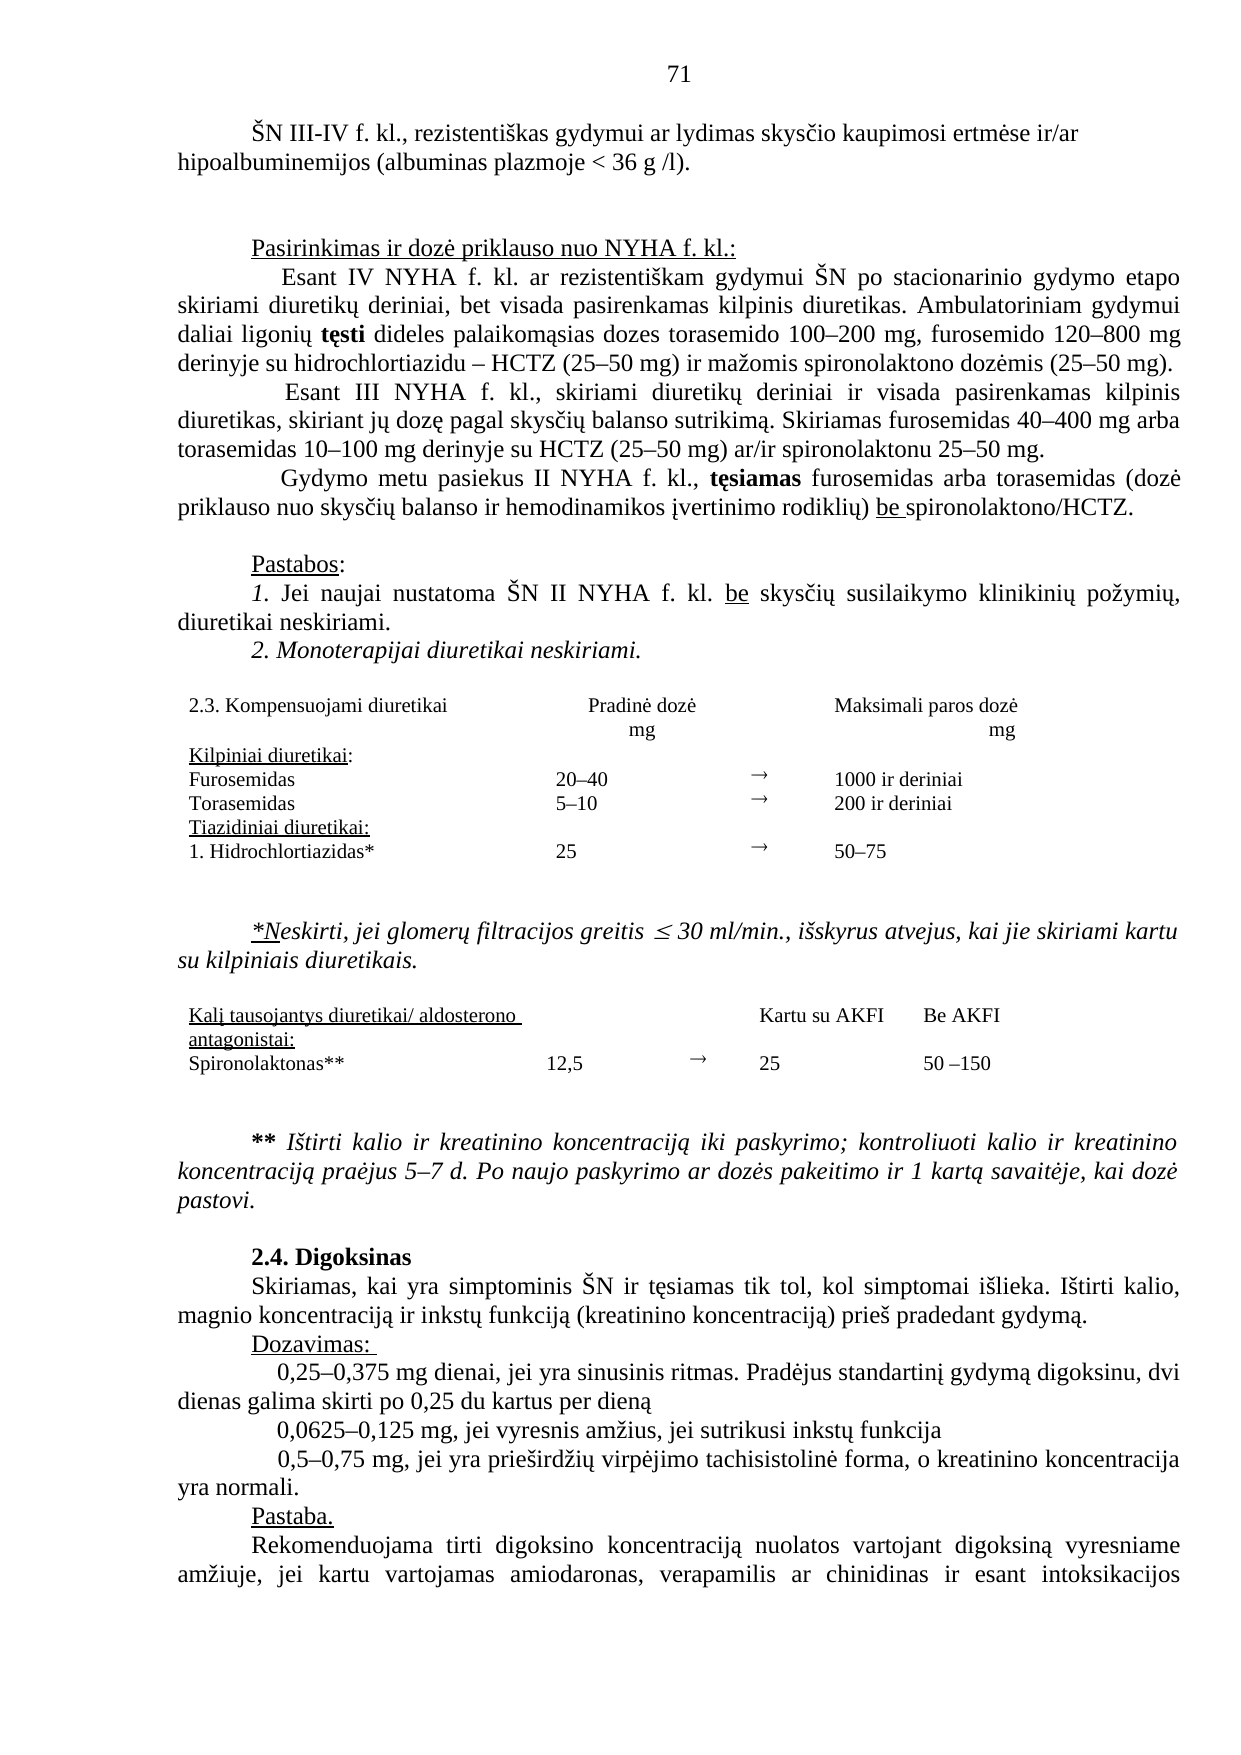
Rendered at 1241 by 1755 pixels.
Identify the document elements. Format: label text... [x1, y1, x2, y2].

table_cell Torasemidas [177, 791, 544, 815]
table_cell  [740, 767, 823, 791]
text 1. Jei naujai nustatoma ŠN II NYHA f. kl. be skysčių susilaikymo klinikinių požymių, diuretikai neskiriami. [177, 578, 1181, 636]
text 2.4. Digoksinas [177, 1242, 1181, 1271]
text Skiriamas, kai yra simptominis ŠN ir tęsiamas tik tol, kol simptomai išlieka. Ištirti kalio, magnio koncentraciją ir inkstų funkciją (kreatinino koncentraciją) prieš pradedant gydymą. [177, 1271, 1181, 1329]
text  Esant IV NYHA f. kl. ar rezistentiškam gydymui ŠN po stacionarinio gydymo etapo skiriami diuretikų deriniai, bet visada pasirenkamas kilpinis diuretikas. Ambulatoriniam gydymui daliai ligonių tęsti dideles palaikomąsias dozes torasemido 100–200 mg, furosemido 120–800 mg derinyje su hidrochlortiazidu – HCTZ (25–50 mg) ir mažomis spironolaktono dozėmis (25–50 mg). [177, 262, 1181, 377]
text Pastabos: [177, 549, 1181, 578]
text Pastaba. [177, 1501, 1181, 1530]
table_cell 5–10 [544, 791, 740, 815]
text ŠN III-IV f. kl., rezistentiškas gydymui ar lydimas skysčio kaupimosi ertmėse ir/ar hipoalbuminemijos (albuminas plazmoje < 36 g /l). [177, 118, 1181, 176]
table_cell [544, 743, 740, 767]
table_header Kalį tausojantys diuretikai/ aldosterono antagonistai: [177, 1003, 535, 1051]
table_cell  [740, 791, 823, 815]
table_header 2.3. Kompensuojami diuretikai [177, 693, 544, 742]
text  0,25–0,375 mg dienai, jei yra sinusinis ritmas. Pradėjus standartinį gydymą digoksinu, dvi dienas galima skirti po 0,25 du kartus per dieną [177, 1357, 1181, 1415]
table_cell 200 ir deriniai [823, 791, 1181, 815]
table_cell [823, 743, 1181, 767]
table_header Kartu su AKFI [748, 1003, 912, 1051]
table_cell 50–75 [823, 839, 1181, 887]
table_cell 25 [748, 1051, 912, 1099]
text  Esant III NYHA f. kl., skiriami diuretikų deriniai ir visada pasirenkamas kilpinis diuretikas, skiriant jų dozę pagal skysčių balanso sutrikimą. Skiriamas furosemidas 40–400 mg arba torasemidas 10–100 mg derinyje su HCTZ (25–50 mg) ar/ir spironolaktonu 25–50 mg. [177, 377, 1181, 463]
table_header [740, 693, 823, 742]
table_cell 12,5 [535, 1051, 679, 1099]
text Dozavimas: [177, 1329, 1181, 1357]
table_header Pradinė dozė mg [544, 693, 740, 742]
table_cell Tiazidiniai diuretikai: [177, 815, 544, 839]
text  Gydymo metu pasiekus II NYHA f. kl., tęsiamas furosemidas arba torasemidas (dozė priklauso nuo skysčių balanso ir hemodinamikos įvertinimo rodiklių) be spironolaktono/HCTZ. [177, 463, 1181, 521]
text ** Ištirti kalio ir kreatinino koncentraciją iki paskyrimo; kontroliuoti kalio ir kreatinino koncentraciją praėjus 5–7 d. Po naujo paskyrimo ar dozės pakeitimo ir 1 kartą savaitėje, kai dozė pastovi. [177, 1127, 1181, 1214]
table_header [535, 1003, 679, 1051]
table_cell 1000 ir deriniai [823, 767, 1181, 791]
table_cell  [679, 1051, 748, 1099]
text 2. Monoterapijai diuretikai neskiriami. [177, 636, 1181, 664]
text  0,5–0,75 mg, jei yra prieširdžių virpėjimo tachisistolinė forma, o kreatinino koncentracija yra normali. [177, 1444, 1181, 1501]
table_cell 25 [544, 839, 740, 887]
table_cell 50 –150 [912, 1051, 1181, 1099]
table_header Maksimali paros dozė mg [823, 693, 1181, 742]
text  0,0625–0,125 mg, jei vyresnis amžius, jei sutrikusi inkstų funkcija [177, 1415, 1181, 1444]
table_cell [740, 815, 823, 839]
table_cell 20–40 [544, 767, 740, 791]
table_header [679, 1003, 748, 1051]
table_cell [544, 815, 740, 839]
table_cell Spironolaktonas** [177, 1051, 535, 1099]
table_cell [823, 815, 1181, 839]
table_cell  [740, 839, 823, 887]
table_cell [740, 743, 823, 767]
table_cell Kilpiniai diuretikai: [177, 743, 544, 767]
table_header Be AKFI [912, 1003, 1181, 1051]
table_cell Furosemidas [177, 767, 544, 791]
text Pasirinkimas ir dozė priklauso nuo NYHA f. kl.: [177, 233, 1181, 262]
table_cell 1. Hidrochlortiazidas* [177, 839, 544, 887]
text Rekomenduojama tirti digoksino koncentraciją nuolatos vartojant digoksiną vyresniame amžiuje, jei kartu vartojamas amiodaronas, verapamilis ar chinidinas ir esant intoksikacijos [177, 1530, 1181, 1587]
text *Neskirti, jei glomerų filtracijos greitis  30 ml/min., išskyrus atvejus, kai jie skiriami kartu su kilpiniais diuretikais. [177, 916, 1181, 974]
